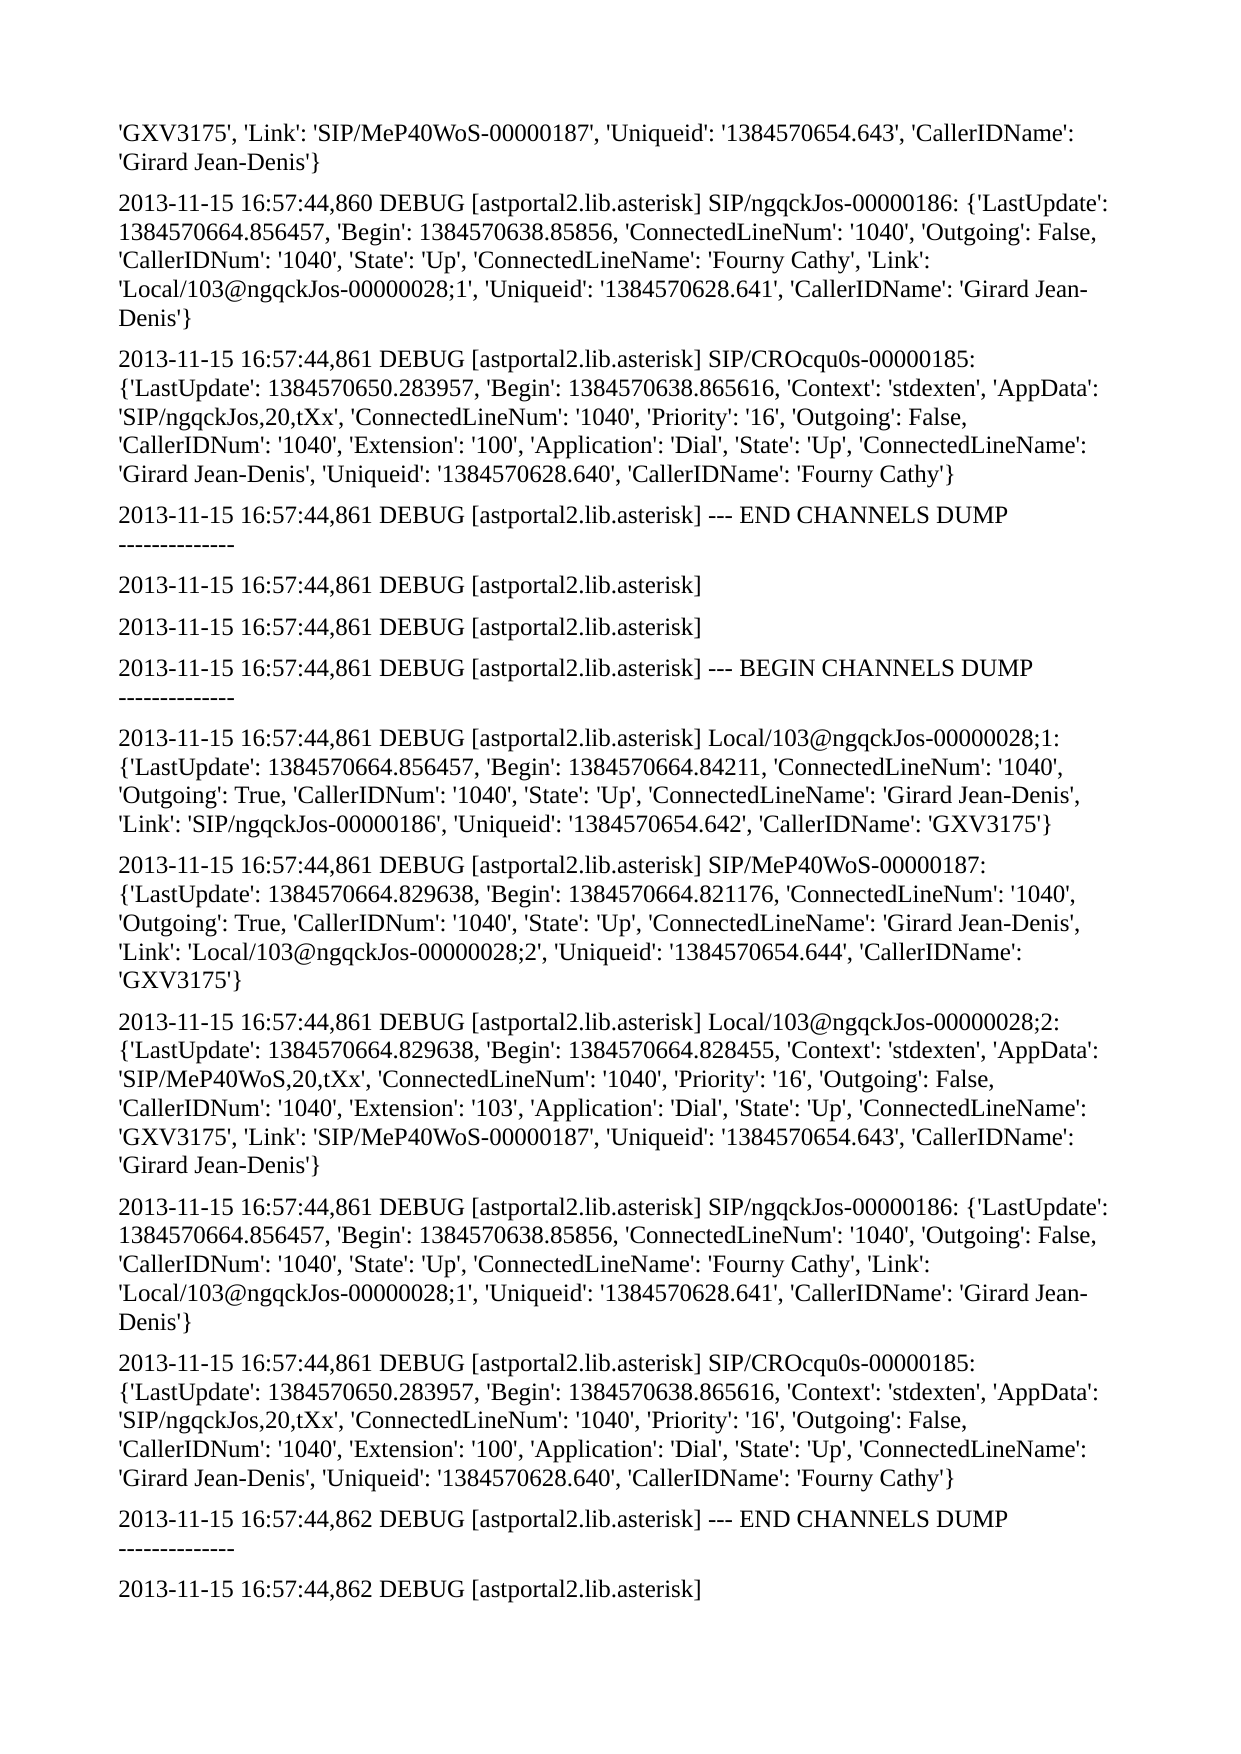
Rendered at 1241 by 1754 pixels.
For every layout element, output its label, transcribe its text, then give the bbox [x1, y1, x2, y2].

text 2013-11-15 16:57:44,861 DEBUG [astportal2.lib.asterisk] SIP/MeP40WoS-00000187: {'LastUpdate': 1384570664.829638, 'Begin': 1384570664.821176, 'ConnectedLineNum': '1040', 'Outgoing': True, 'CallerIDNum': '1040', 'State': 'Up', 'ConnectedLineName': 'Girard Jean-Denis', 'Link': 'Local/103@ngqckJos-00000028;2', 'Uniqueid': '1384570654.644', 'CallerIDName': 'GXV3175'} [118, 851, 1122, 994]
text 2013-11-15 16:57:44,861 DEBUG [astportal2.lib.asterisk] SIP/CROcqu0s-00000185: {'LastUpdate': 1384570650.283957, 'Begin': 1384570638.865616, 'Context': 'stdexten', 'AppData': 'SIP/ngqckJos,20,tXx', 'ConnectedLineNum': '1040', 'Priority': '16', 'Outgoing': False, 'CallerIDNum': '1040', 'Extension': '100', 'Application': 'Dial', 'State': 'Up', 'ConnectedLineName': 'Girard Jean-Denis', 'Uniqueid': '1384570628.640', 'CallerIDName': 'Fourny Cathy'} [118, 1348, 1122, 1492]
text 'GXV3175', 'Link': 'SIP/MeP40WoS-00000187', 'Uniqueid': '1384570654.643', 'CallerIDName': 'Girard Jean-Denis'} [118, 118, 1122, 176]
text 2013-11-15 16:57:44,861 DEBUG [astportal2.lib.asterisk] --- BEGIN CHANNELS DUMP -------------- [118, 653, 1122, 711]
text 2013-11-15 16:57:44,861 DEBUG [astportal2.lib.asterisk] Local/103@ngqckJos-00000028;1: {'LastUpdate': 1384570664.856457, 'Begin': 1384570664.84211, 'ConnectedLineNum': '1040', 'Outgoing': True, 'CallerIDNum': '1040', 'State': 'Up', 'ConnectedLineName': 'Girard Jean-Denis', 'Link': 'SIP/ngqckJos-00000186', 'Uniqueid': '1384570654.642', 'CallerIDName': 'GXV3175'} [118, 723, 1122, 838]
text 2013-11-15 16:57:44,861 DEBUG [astportal2.lib.asterisk] --- END CHANNELS DUMP -------------- [118, 501, 1122, 558]
text 2013-11-15 16:57:44,862 DEBUG [astportal2.lib.asterisk] --- END CHANNELS DUMP -------------- [118, 1504, 1122, 1562]
text 2013-11-15 16:57:44,862 DEBUG [astportal2.lib.asterisk] [118, 1574, 1122, 1603]
text 2013-11-15 16:57:44,860 DEBUG [astportal2.lib.asterisk] SIP/ngqckJos-00000186: {'LastUpdate': 1384570664.856457, 'Begin': 1384570638.85856, 'ConnectedLineNum': '1040', 'Outgoing': False, 'CallerIDNum': '1040', 'State': 'Up', 'ConnectedLineName': 'Fourny Cathy', 'Link': 'Local/103@ngqckJos-00000028;1', 'Uniqueid': '1384570628.641', 'CallerIDName': 'Girard Jean-Denis'} [118, 188, 1122, 332]
text 2013-11-15 16:57:44,861 DEBUG [astportal2.lib.asterisk] [118, 612, 1122, 641]
text 2013-11-15 16:57:44,861 DEBUG [astportal2.lib.asterisk] SIP/ngqckJos-00000186: {'LastUpdate': 1384570664.856457, 'Begin': 1384570638.85856, 'ConnectedLineNum': '1040', 'Outgoing': False, 'CallerIDNum': '1040', 'State': 'Up', 'ConnectedLineName': 'Fourny Cathy', 'Link': 'Local/103@ngqckJos-00000028;1', 'Uniqueid': '1384570628.641', 'CallerIDName': 'Girard Jean-Denis'} [118, 1192, 1122, 1336]
text 2013-11-15 16:57:44,861 DEBUG [astportal2.lib.asterisk] SIP/CROcqu0s-00000185: {'LastUpdate': 1384570650.283957, 'Begin': 1384570638.865616, 'Context': 'stdexten', 'AppData': 'SIP/ngqckJos,20,tXx', 'ConnectedLineNum': '1040', 'Priority': '16', 'Outgoing': False, 'CallerIDNum': '1040', 'Extension': '100', 'Application': 'Dial', 'State': 'Up', 'ConnectedLineName': 'Girard Jean-Denis', 'Uniqueid': '1384570628.640', 'CallerIDName': 'Fourny Cathy'} [118, 344, 1122, 488]
text 2013-11-15 16:57:44,861 DEBUG [astportal2.lib.asterisk] [118, 571, 1122, 599]
text 2013-11-15 16:57:44,861 DEBUG [astportal2.lib.asterisk] Local/103@ngqckJos-00000028;2: {'LastUpdate': 1384570664.829638, 'Begin': 1384570664.828455, 'Context': 'stdexten', 'AppData': 'SIP/MeP40WoS,20,tXx', 'ConnectedLineNum': '1040', 'Priority': '16', 'Outgoing': False, 'CallerIDNum': '1040', 'Extension': '103', 'Application': 'Dial', 'State': 'Up', 'ConnectedLineName': 'GXV3175', 'Link': 'SIP/MeP40WoS-00000187', 'Uniqueid': '1384570654.643', 'CallerIDName': 'Girard Jean-Denis'} [118, 1007, 1122, 1179]
